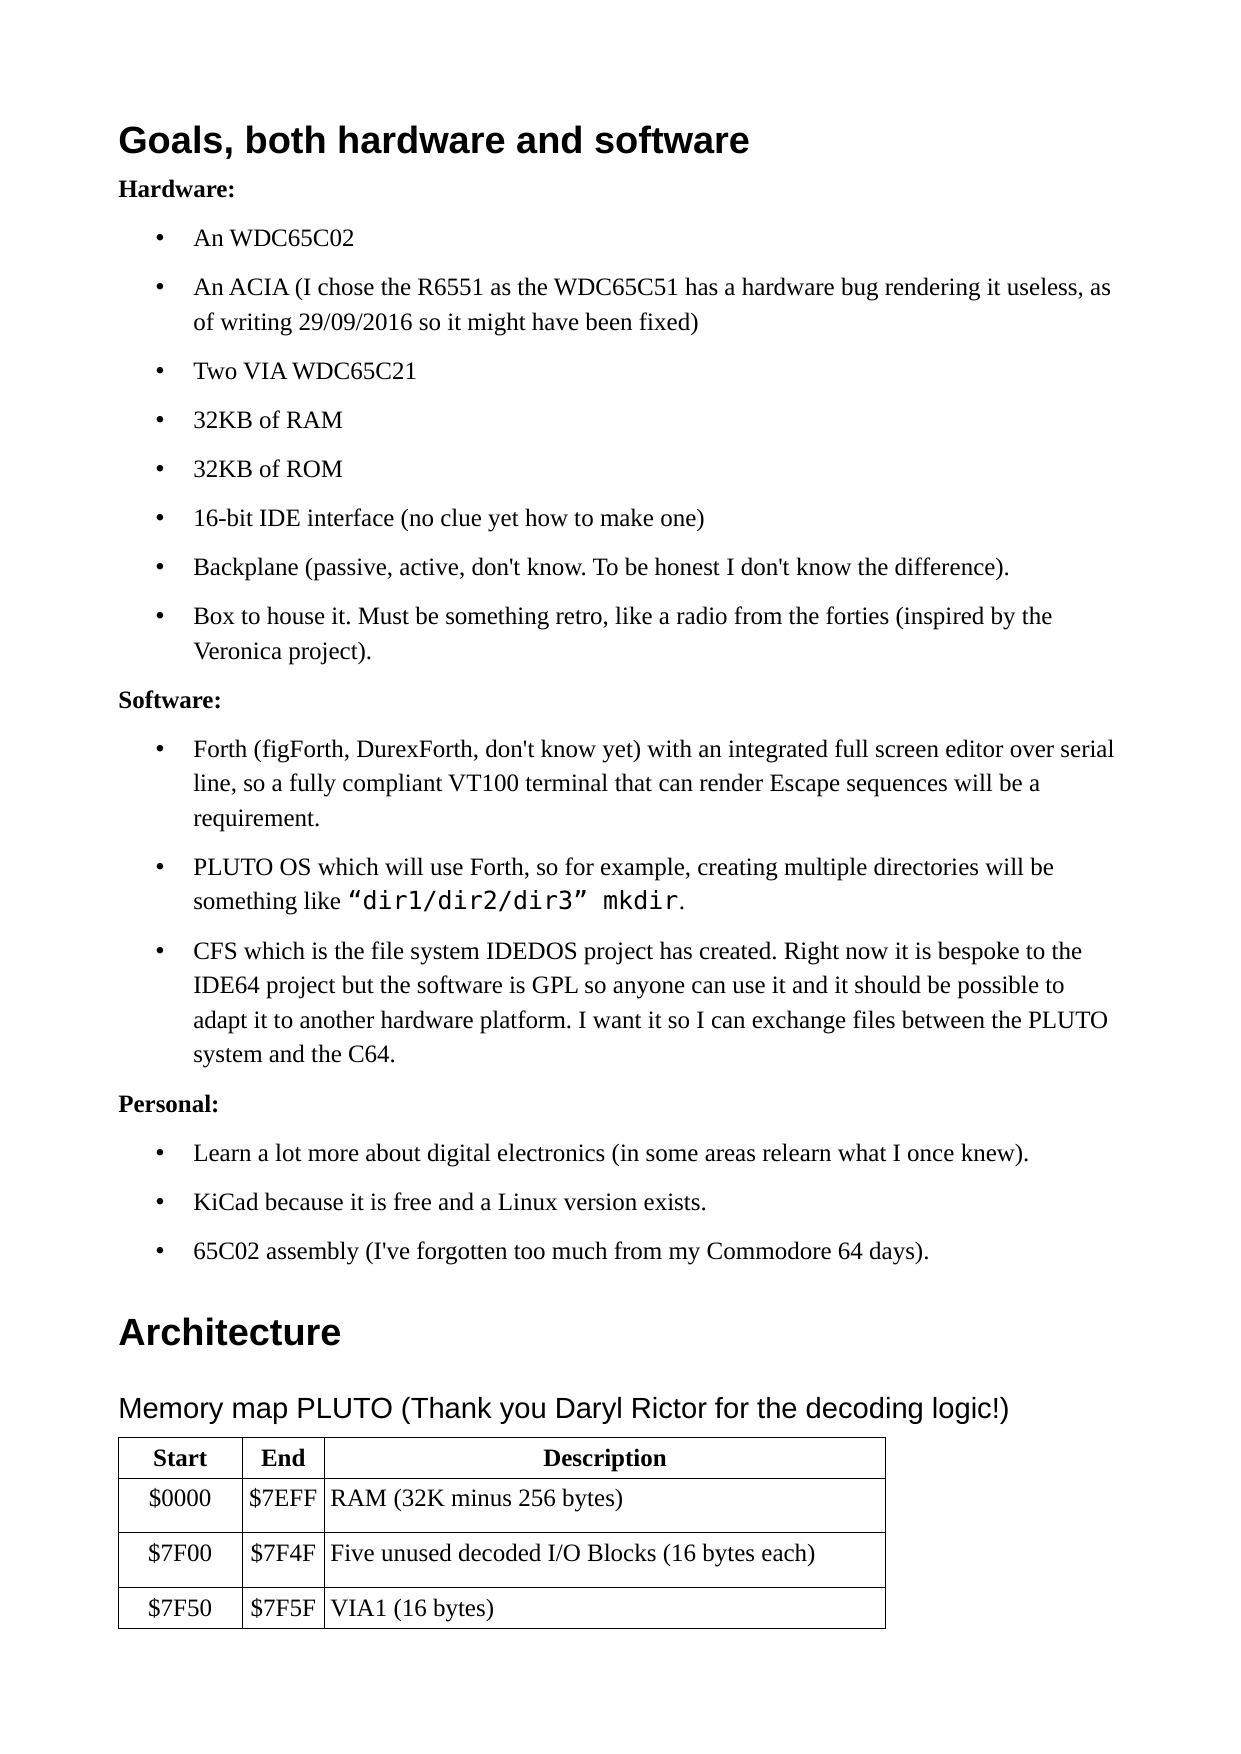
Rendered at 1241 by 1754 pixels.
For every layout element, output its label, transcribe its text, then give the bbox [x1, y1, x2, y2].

table_cell $7F4F [243, 1533, 324, 1587]
text Software: [118, 685, 1122, 713]
list 32KB of RAM [156, 405, 1122, 434]
list PLUTO OS which will use Forth, so for example, creating multiple directories will be something like “dir1/dir2/dir3” mkdir. [156, 852, 1122, 916]
list 16-bit IDE interface (no clue yet how to make one) [156, 503, 1122, 532]
list Box to house it. Must be something retro, like a radio from the forties (inspired by the Veronica project). [156, 601, 1122, 664]
table_cell RAM (32K minus 256 bytes) [325, 1479, 885, 1532]
table_cell Five unused decoded I/O Blocks (16 bytes each) [325, 1533, 885, 1587]
list Forth (figForth, DurexForth, don't know yet) with an integrated full screen editor over serial line, so a fully compliant VT100 terminal that can render Escape sequences will be a requirement. [156, 734, 1122, 832]
table_cell $7F5F [243, 1588, 324, 1627]
list Two VIA WDC65C21 [156, 356, 1122, 385]
table_cell VIA1 (16 bytes) [325, 1588, 885, 1627]
subtitle Goals, both hardware and software [118, 118, 1122, 162]
list Backplane (passive, active, don't know. To be honest I don't know the difference). [156, 552, 1122, 581]
table_cell $7F00 [119, 1533, 242, 1587]
list CFS which is the file system IDEDOS project has created. Right now it is bespoke to the IDE64 project but the software is GPL so anyone can use it and it should be possible to adapt it to another hardware platform. I want it so I can exchange files between the PLUTO system and the C64. [156, 936, 1122, 1068]
list An ACIA (I chose the R6551 as the WDC65C51 has a hardware bug rendering it useless, as of writing 29/09/2016 so it might have been fixed) [156, 272, 1122, 336]
table_header Description [325, 1438, 885, 1477]
table_cell $7EFF [243, 1479, 324, 1532]
table_cell $0000 [119, 1479, 242, 1532]
list Learn a lot more about digital electronics (in some areas relearn what I once knew). [156, 1138, 1122, 1166]
subtitle Architecture [118, 1310, 1122, 1353]
list 32KB of ROM [156, 454, 1122, 483]
table_header Start [119, 1438, 242, 1477]
text Personal: [118, 1089, 1122, 1117]
list 65C02 assembly (I've forgotten too much from my Commodore 64 days). [156, 1236, 1122, 1264]
text Hardware: [118, 174, 1122, 203]
list KiCad because it is free and a Linux version exists. [156, 1187, 1122, 1216]
table_header End [243, 1438, 324, 1477]
subtitle Memory map PLUTO (Thank you Daryl Rictor for the decoding logic!) [118, 1391, 1122, 1424]
list An WDC65C02 [156, 223, 1122, 252]
table_cell $7F50 [119, 1588, 242, 1627]
